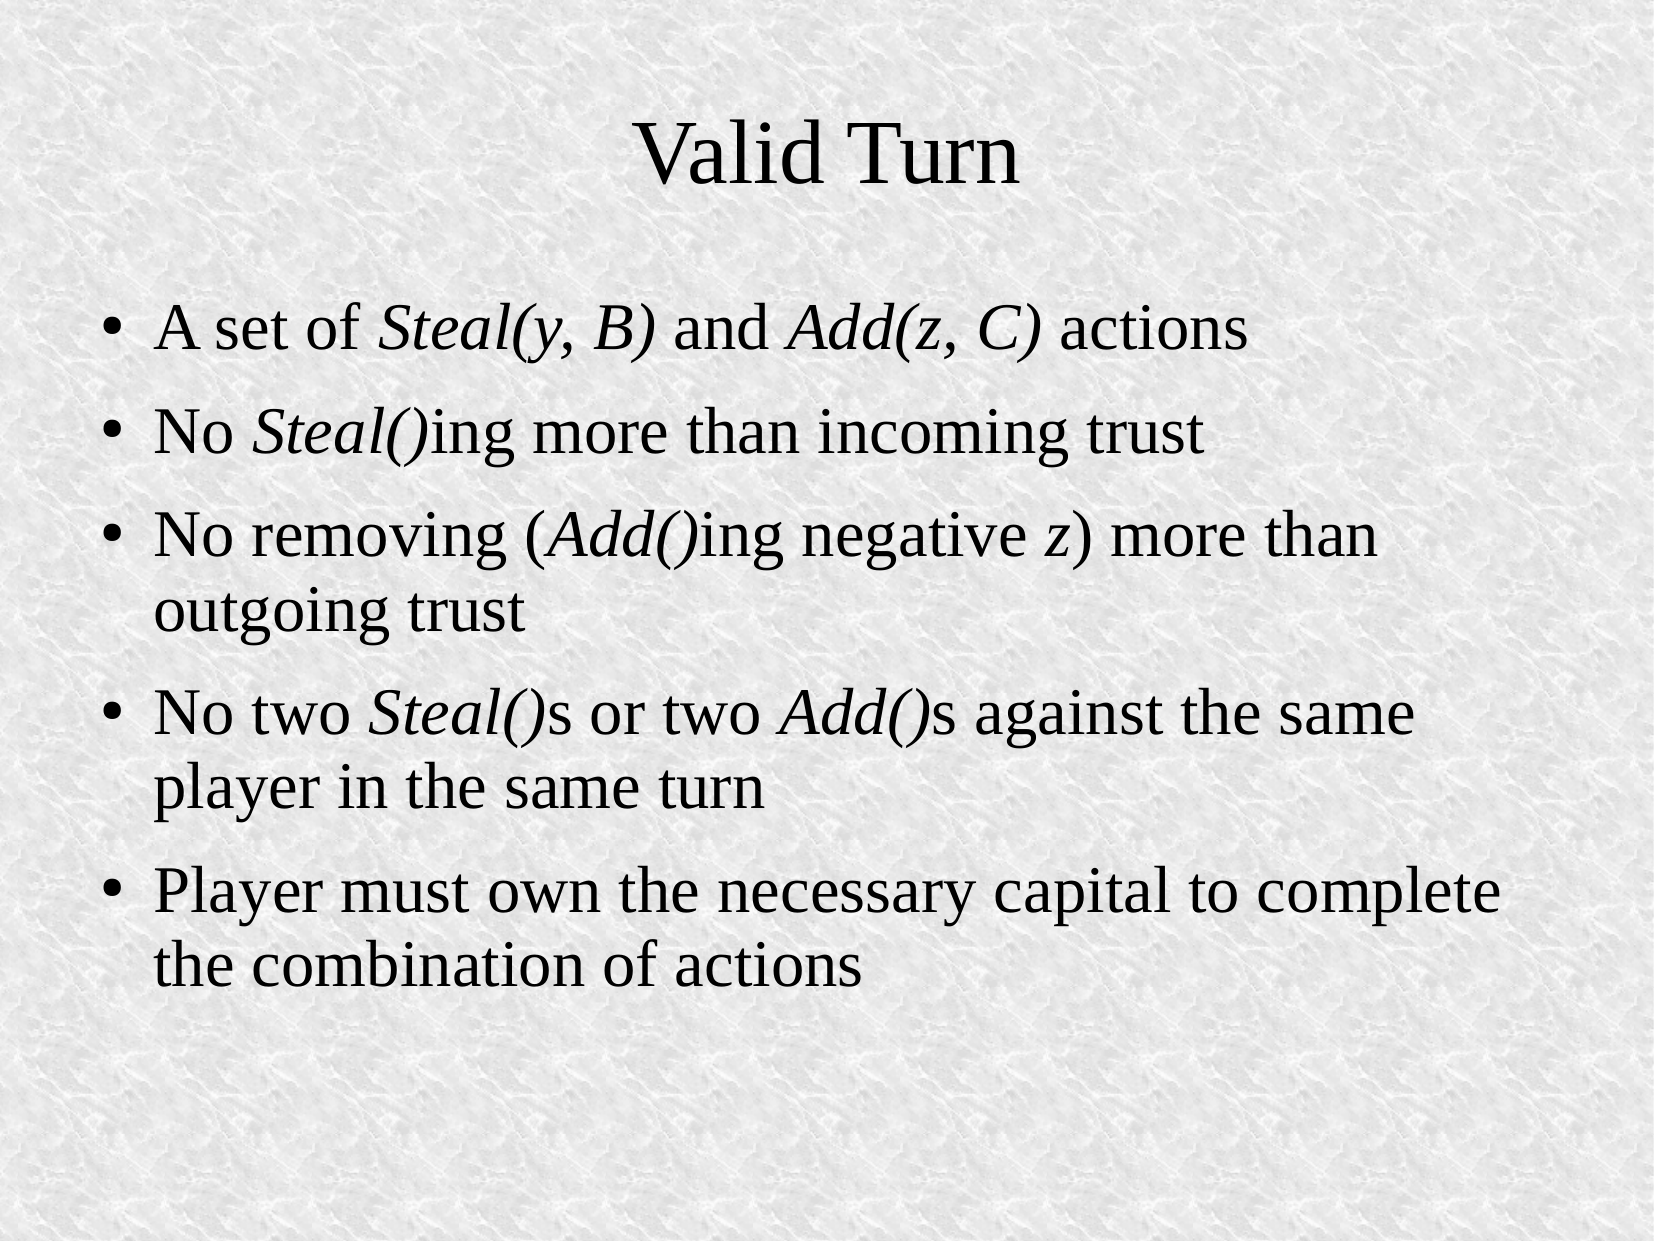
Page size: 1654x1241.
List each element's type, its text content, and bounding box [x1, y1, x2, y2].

title Valid Turn [82, 49, 1571, 257]
list A set of Steal(y, B) and Add(z, C) actions No Steal()ing more than incoming trust No removing (Add()ing negative z) more than outgoing trust No two Steal()s or two Add()s against the same player in the same turn Player must own the necessary capital to complete the combination of actions [82, 290, 1571, 1010]
picture [0, 0, 1654, 1241]
